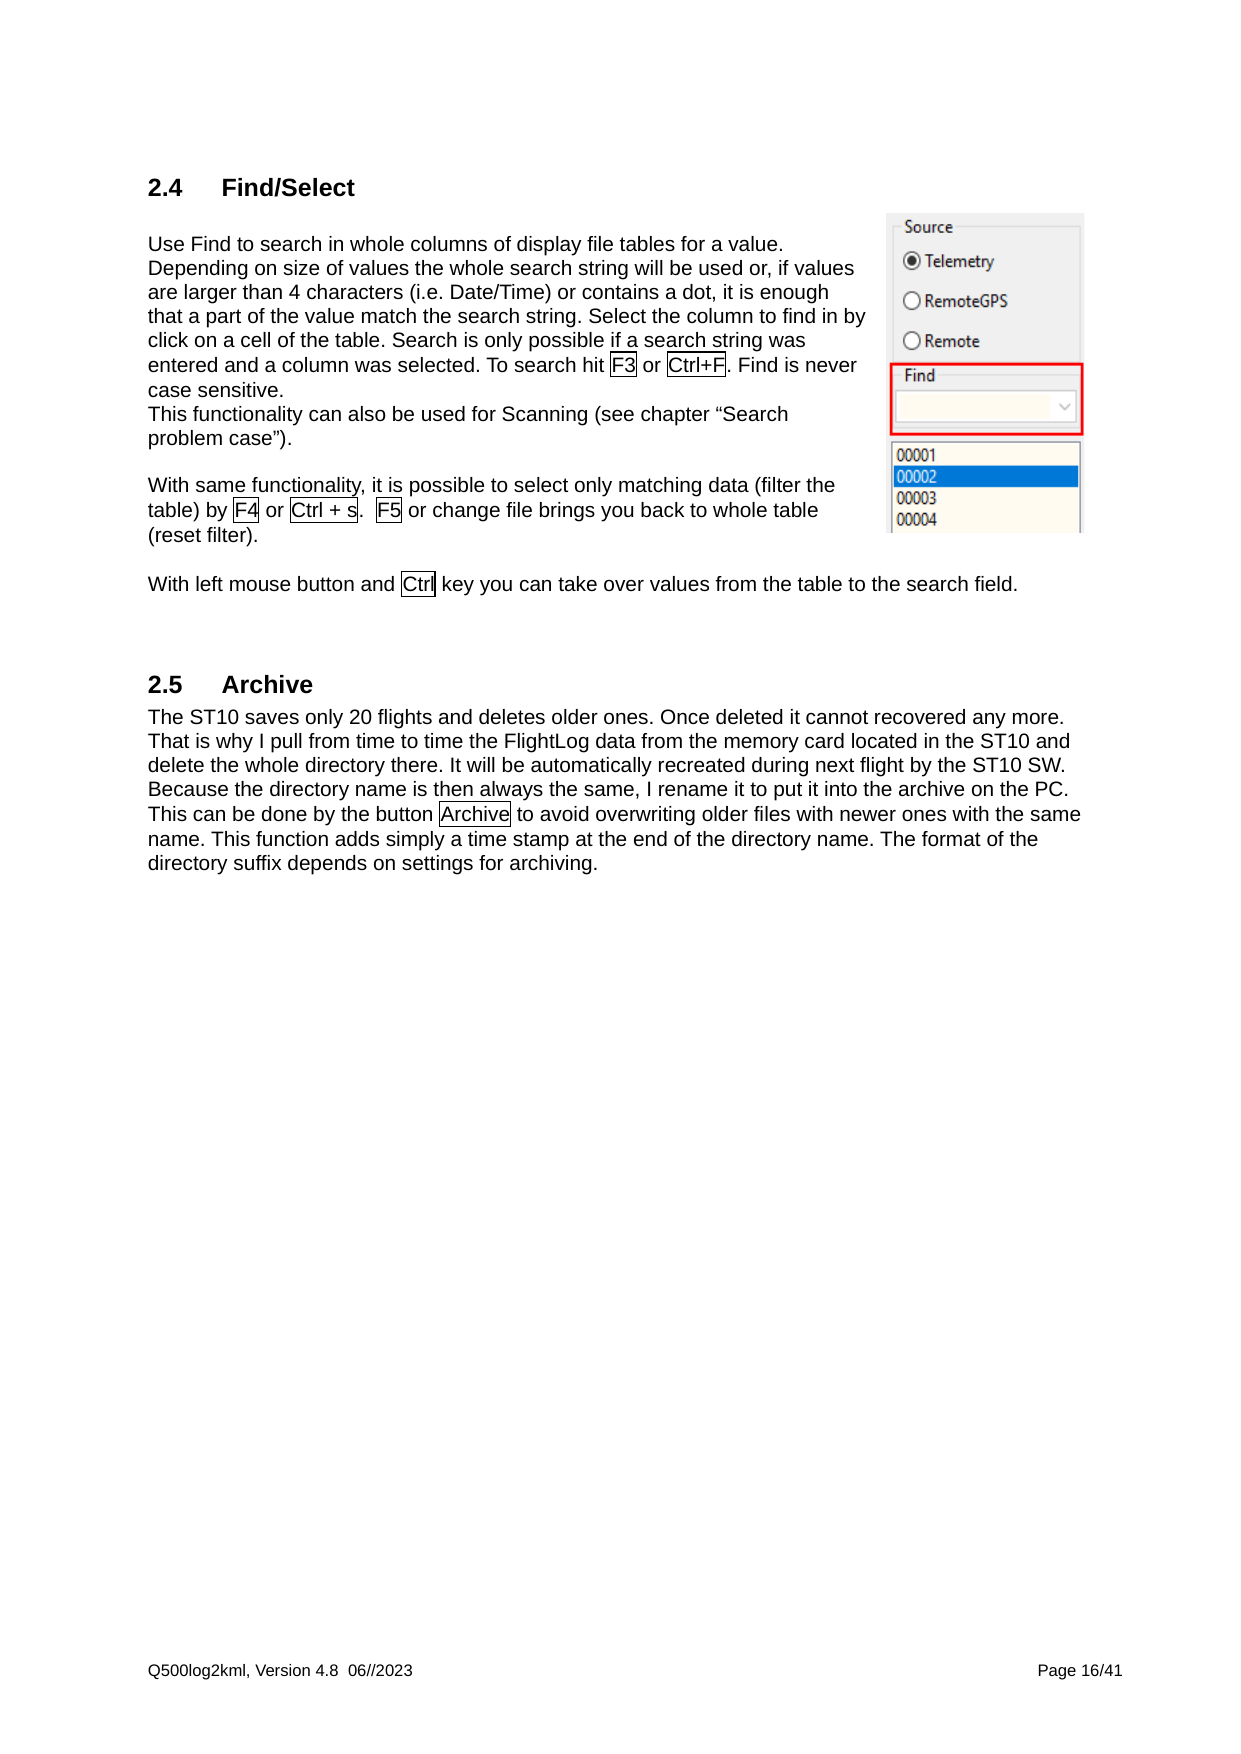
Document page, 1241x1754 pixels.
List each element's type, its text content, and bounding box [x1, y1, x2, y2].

subtitle Archive [148, 670, 1093, 699]
text Use Find to search in whole columns of display file tables for a value. Depending on size of values the whole search string will be used or, if values are larger than 4 characters (i.e. Date/Time) or contains a dot, it is enough that a part of the value match the search string. Select the column to find in by click on a cell of the table. Search is only possible if a search string was entered and a column was selected. To search hit F3 or Ctrl+F. Find is never case sensitive. [148, 232, 886, 401]
text key you can take over values from the table to the search field. [436, 571, 1093, 597]
subtitle Find/Select [148, 173, 1093, 201]
picture [886, 213, 1085, 533]
text With same functionality, it is possible to select only matching data (filter the table) by F4 or Ctrl + s. F5 or change file brings you back to whole table (reset filter). [148, 473, 1093, 547]
text With left mouse button and [148, 571, 401, 597]
text The ST10 saves only 20 flights and deletes older ones. Once deleted it cannot recovered any more. That is why I pull from time to time the FlightLog data from the memory card located in the ST10 and delete the whole directory there. It will be automatically recreated during next flight by the ST10 SW. Because the directory name is then always the same, I rename it to put it into the archive on the PC. This can be done by the button Archive to avoid overwriting older files with newer ones with the same name. This function adds simply a time stamp at the end of the directory name. The format of the directory suffix depends on settings for archiving. [148, 705, 1093, 875]
text This functionality can also be used for Scanning (see chapter “Search problem case”). [148, 401, 886, 449]
text Ctrl [402, 572, 434, 596]
